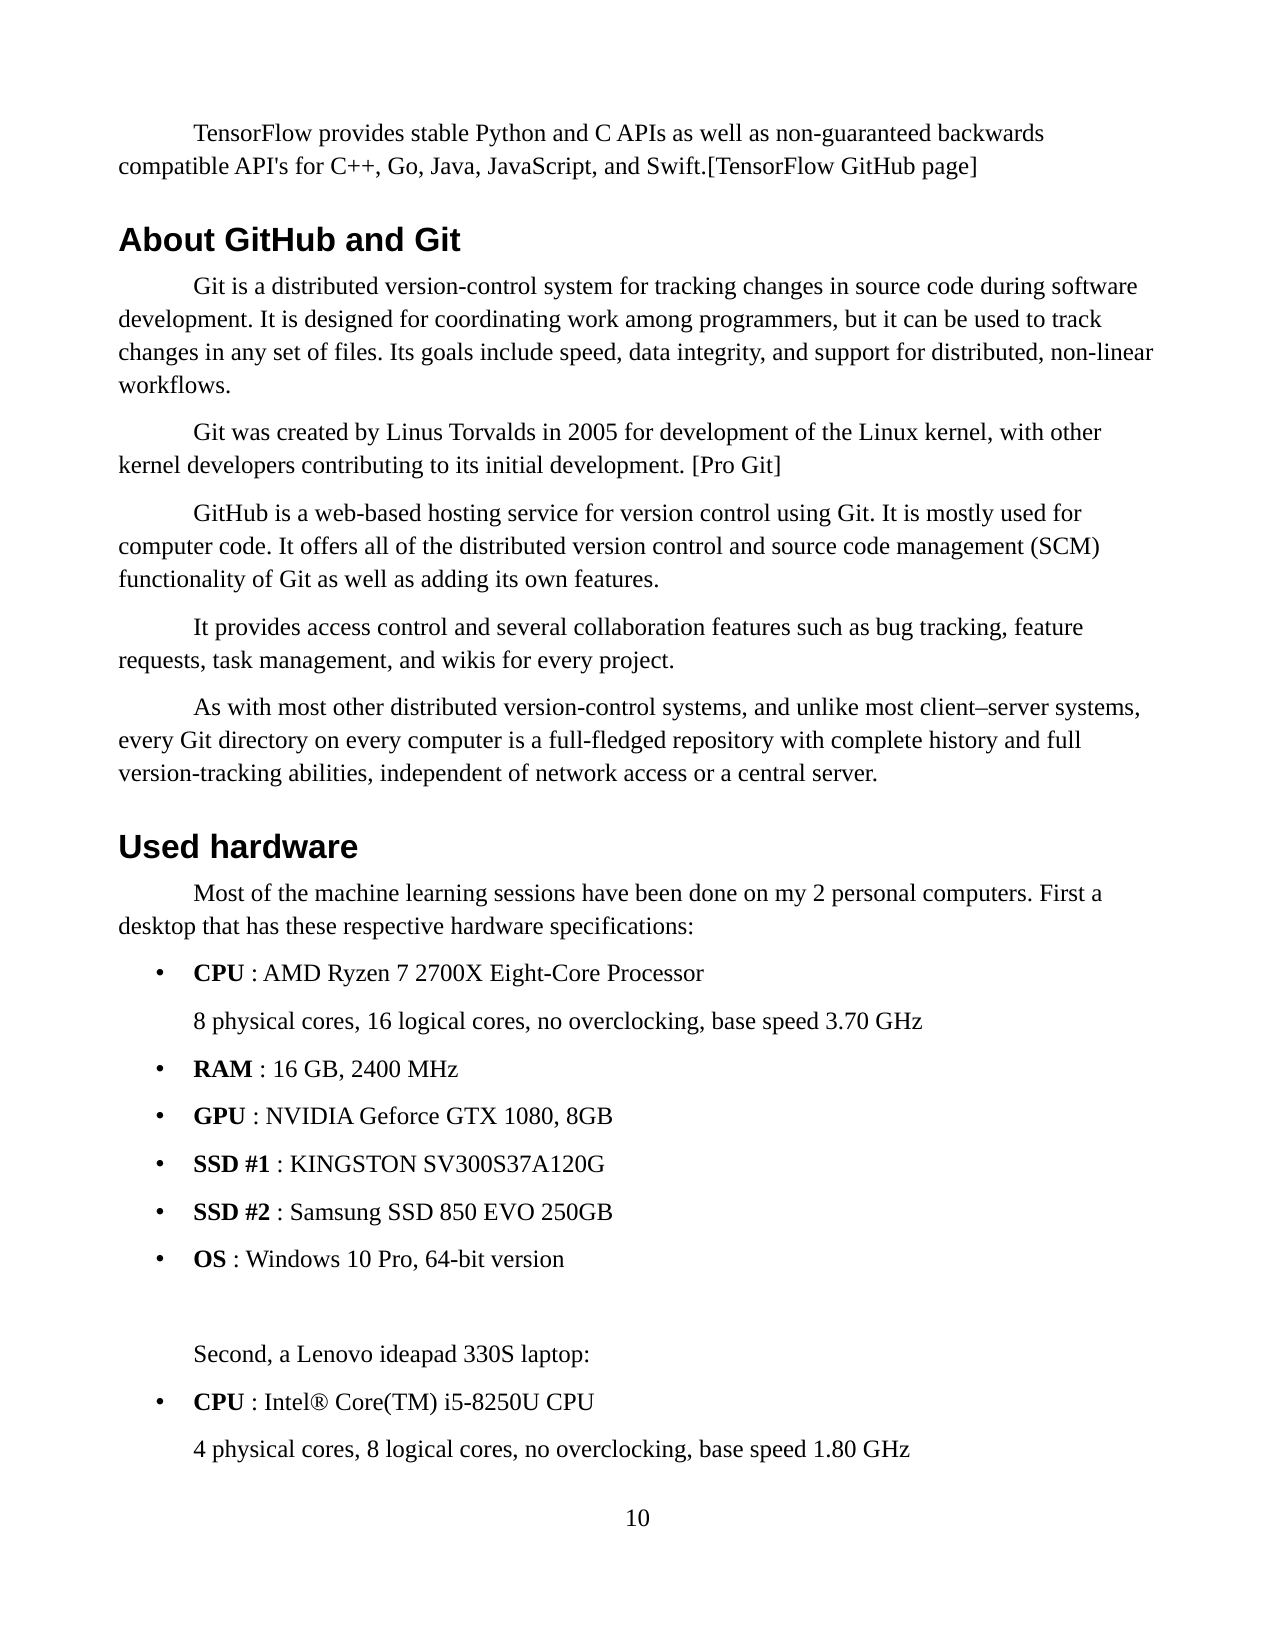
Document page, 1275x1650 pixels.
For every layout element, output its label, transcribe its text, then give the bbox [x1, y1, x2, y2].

text It provides access control and several collaboration features such as bug tracking, feature requests, task management, and wikis for every project. [118, 612, 1157, 673]
list RAM : 16 GB, 2400 MHz [156, 1054, 1157, 1082]
list CPU : Intel® Core(TM) i5-8250U CPU [156, 1387, 1157, 1416]
list GPU : NVIDIA Geforce GTX 1080, 8GB [156, 1101, 1157, 1130]
list OS : Windows 10 Pro, 64-bit version [156, 1244, 1157, 1273]
list 8 physical cores, 16 logical cores, no overclocking, base speed 3.70 GHz [156, 1006, 1157, 1035]
text As with most other distributed version-control systems, and unlike most client–server systems, every Git directory on every computer is a full-fledged repository with complete history and full version-tracking abilities, independent of network access or a central server. [118, 692, 1157, 787]
subtitle Used hardware [118, 827, 1157, 865]
text Git was created by Linus Torvalds in 2005 for development of the Linux kernel, with other kernel developers contributing to its initial development. [Pro Git] [118, 417, 1157, 479]
list SSD #2 : Samsung SSD 850 EVO 250GB [156, 1197, 1157, 1225]
subtitle About GitHub and Git [118, 219, 1157, 258]
list CPU : AMD Ryzen 7 2700X Eight-Core Processor [156, 958, 1157, 987]
text Most of the machine learning sessions have been done on my 2 personal computers. First a desktop that has these respective hardware specifications: [118, 878, 1157, 940]
text GitHub is a web-based hosting service for version control using Git. It is mostly used for computer code. It offers all of the distributed version control and source code management (SCM) functionality of Git as well as adding its own features. [118, 498, 1157, 593]
text TensorFlow provides stable Python and C APIs as well as non-guaranteed backwards compatible API's for C++, Go, Java, JavaScript, and Swift.[TensorFlow GitHub page] [118, 118, 1157, 180]
text Git is a distributed version-control system for tracking changes in source code during software development. It is designed for coordinating work among programmers, but it can be used to track changes in any set of files. Its goals include speed, data integrity, and support for distributed, non-linear workflows. [118, 271, 1157, 398]
list 4 physical cores, 8 logical cores, no overclocking, base speed 1.80 GHz [156, 1434, 1157, 1463]
text Second, a Lenovo ideapad 330S laptop: [118, 1339, 1157, 1368]
list SSD #1 : KINGSTON SV300S37A120G [156, 1149, 1157, 1178]
